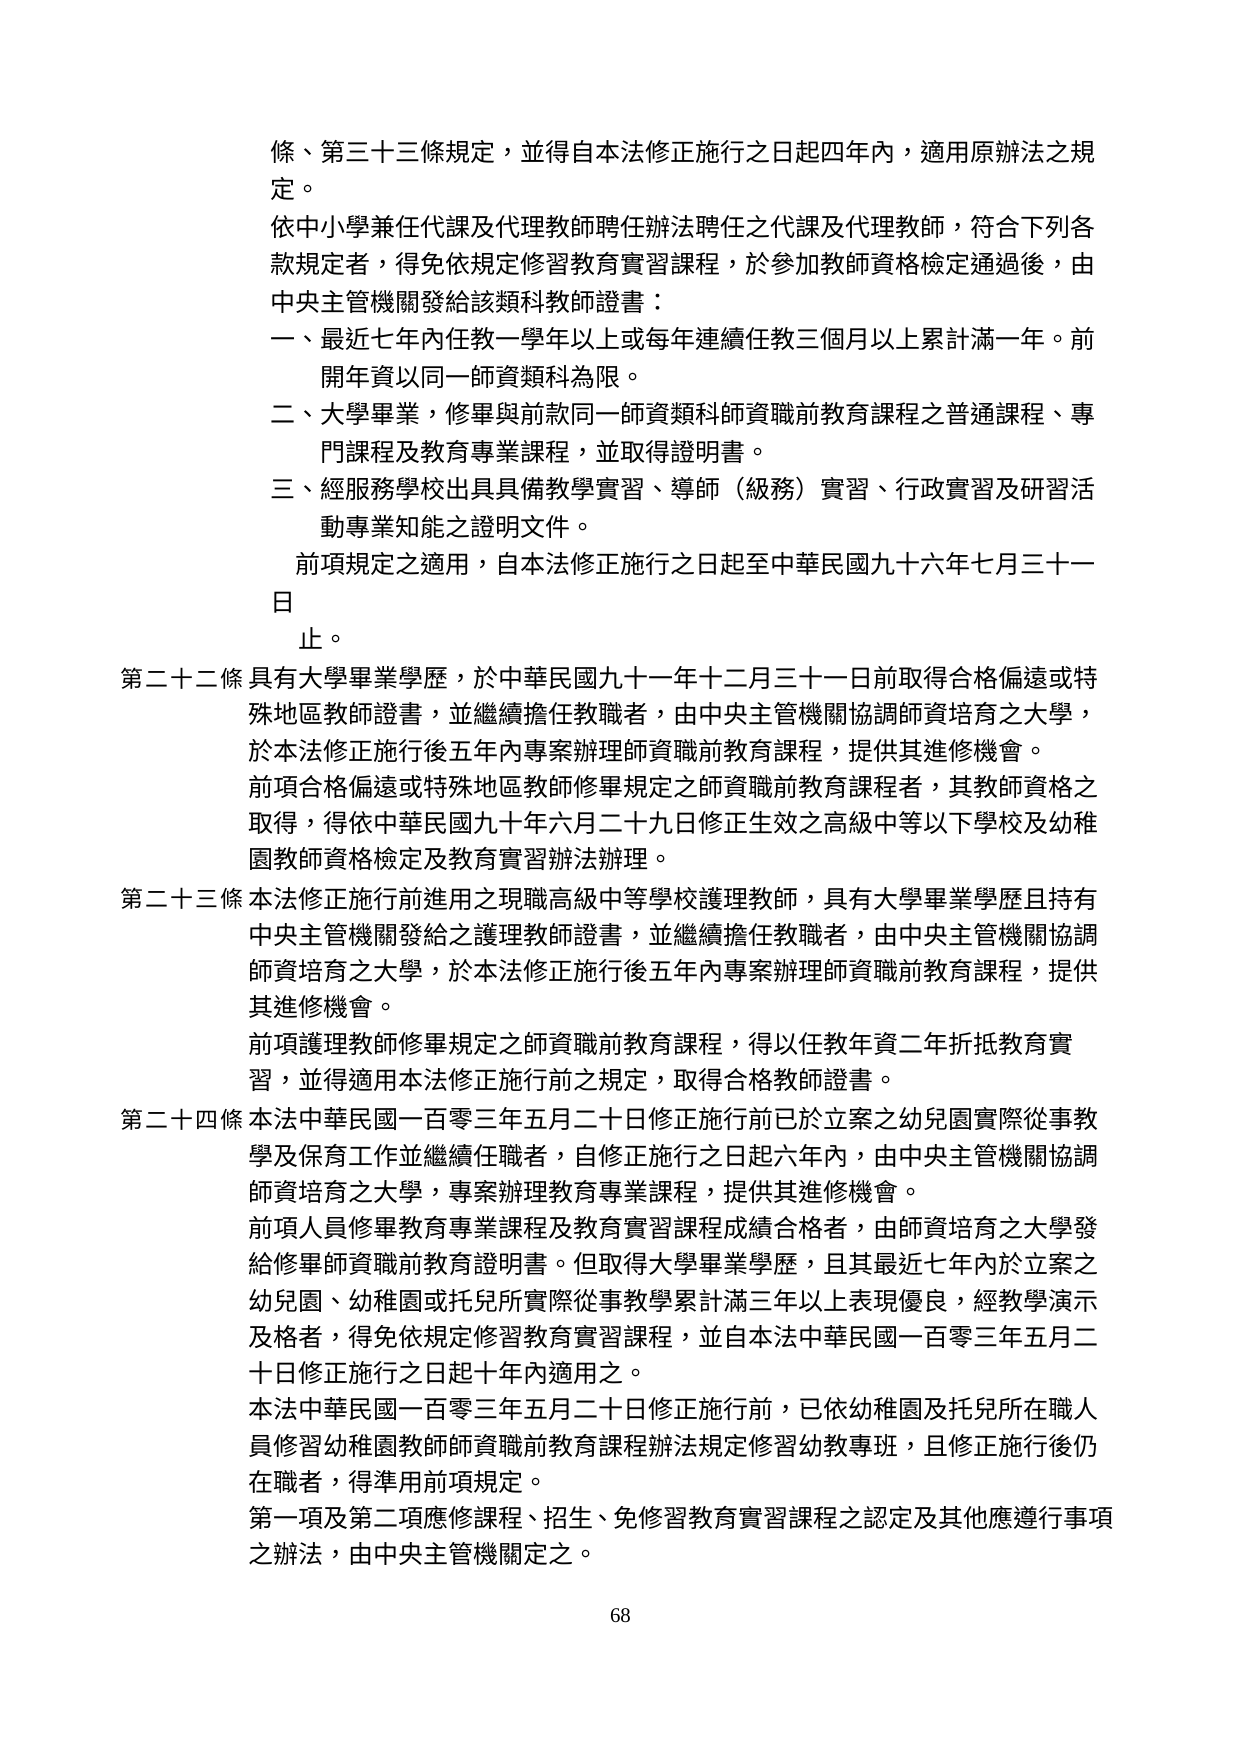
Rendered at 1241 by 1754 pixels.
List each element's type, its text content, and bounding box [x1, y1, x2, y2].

table_cell 第二十四條 [119, 1098, 247, 1572]
table_cell 條、第三十三條規定，並得自本法修正施行之日起四年內，適用原辦法之規定。 依中小學兼任代課及代理教師聘任辦法聘任之代課及代理教師，符合下列各款規定者，得免依規定修習教育實習課程，於參加教師資格檢定通過後，由中央主管機關發給該類科教師證書： 一、最近七年內任教一學年以上或每年連續任教三個月以上累計滿一年。前開年資以同一師資類科為限。 二、大學畢業，修畢與前款同一師資類科師資職前教育課程之普通課程、專門課程及教育專業課程，並取得證明書。 三、經服務學校出具具備教學實習、導師（級務）實習、行政實習及研習活動專業知能之證明文件。 前項規定之適用，自本法修正施行之日起至中華民國九十六年七月三十一日 止。 [247, 130, 1114, 657]
table_cell 第二十二條 [119, 657, 247, 877]
table_cell 本法修正施行前進用之現職高級中等學校護理教師，具有大學畢業學歷且持有中央主管機關發給之護理教師證書，並繼續擔任教職者，由中央主管機關協調師資培育之大學，於本法修正施行後五年內專案辦理師資職前教育課程，提供其進修機會。 前項護理教師修畢規定之師資職前教育課程，得以任教年資二年折抵教育實習，並得適用本法修正施行前之規定，取得合格教師證書。 [247, 878, 1114, 1098]
table_cell 第二十三條 [119, 878, 247, 1098]
table_cell 具有大學畢業學歷，於中華民國九十一年十二月三十一日前取得合格偏遠或特殊地區教師證書，並繼續擔任教職者，由中央主管機關協調師資培育之大學，於本法修正施行後五年內專案辦理師資職前教育課程，提供其進修機會。 前項合格偏遠或特殊地區教師修畢規定之師資職前教育課程者，其教師資格之取得，得依中華民國九十年六月二十九日修正生效之高級中等以下學校及幼稚園教師資格檢定及教育實習辦法辦理。 [247, 657, 1114, 877]
table_cell [119, 130, 247, 657]
table_cell 本法中華民國一百零三年五月二十日修正施行前已於立案之幼兒園實際從事教學及保育工作並繼續任職者，自修正施行之日起六年內，由中央主管機關協調師資培育之大學，專案辦理教育專業課程，提供其進修機會。 前項人員修畢教育專業課程及教育實習課程成績合格者，由師資培育之大學發給修畢師資職前教育證明書。但取得大學畢業學歷，且其最近七年內於立案之幼兒園、幼稚園或托兒所實際從事教學累計滿三年以上表現優良，經教學演示及格者，得免依規定修習教育實習課程，並自本法中華民國一百零三年五月二十日修正施行之日起十年內適用之。 本法中華民國一百零三年五月二十日修正施行前，已依幼稚園及托兒所在職人員修習幼稚園教師師資職前教育課程辦法規定修習幼教專班，且修正施行後仍在職者，得準用前項規定。 第一項及第二項應修課程、招生、免修習教育實習課程之認定及其他應遵行事項之辦法，由中央主管機關定之。 [247, 1098, 1114, 1572]
